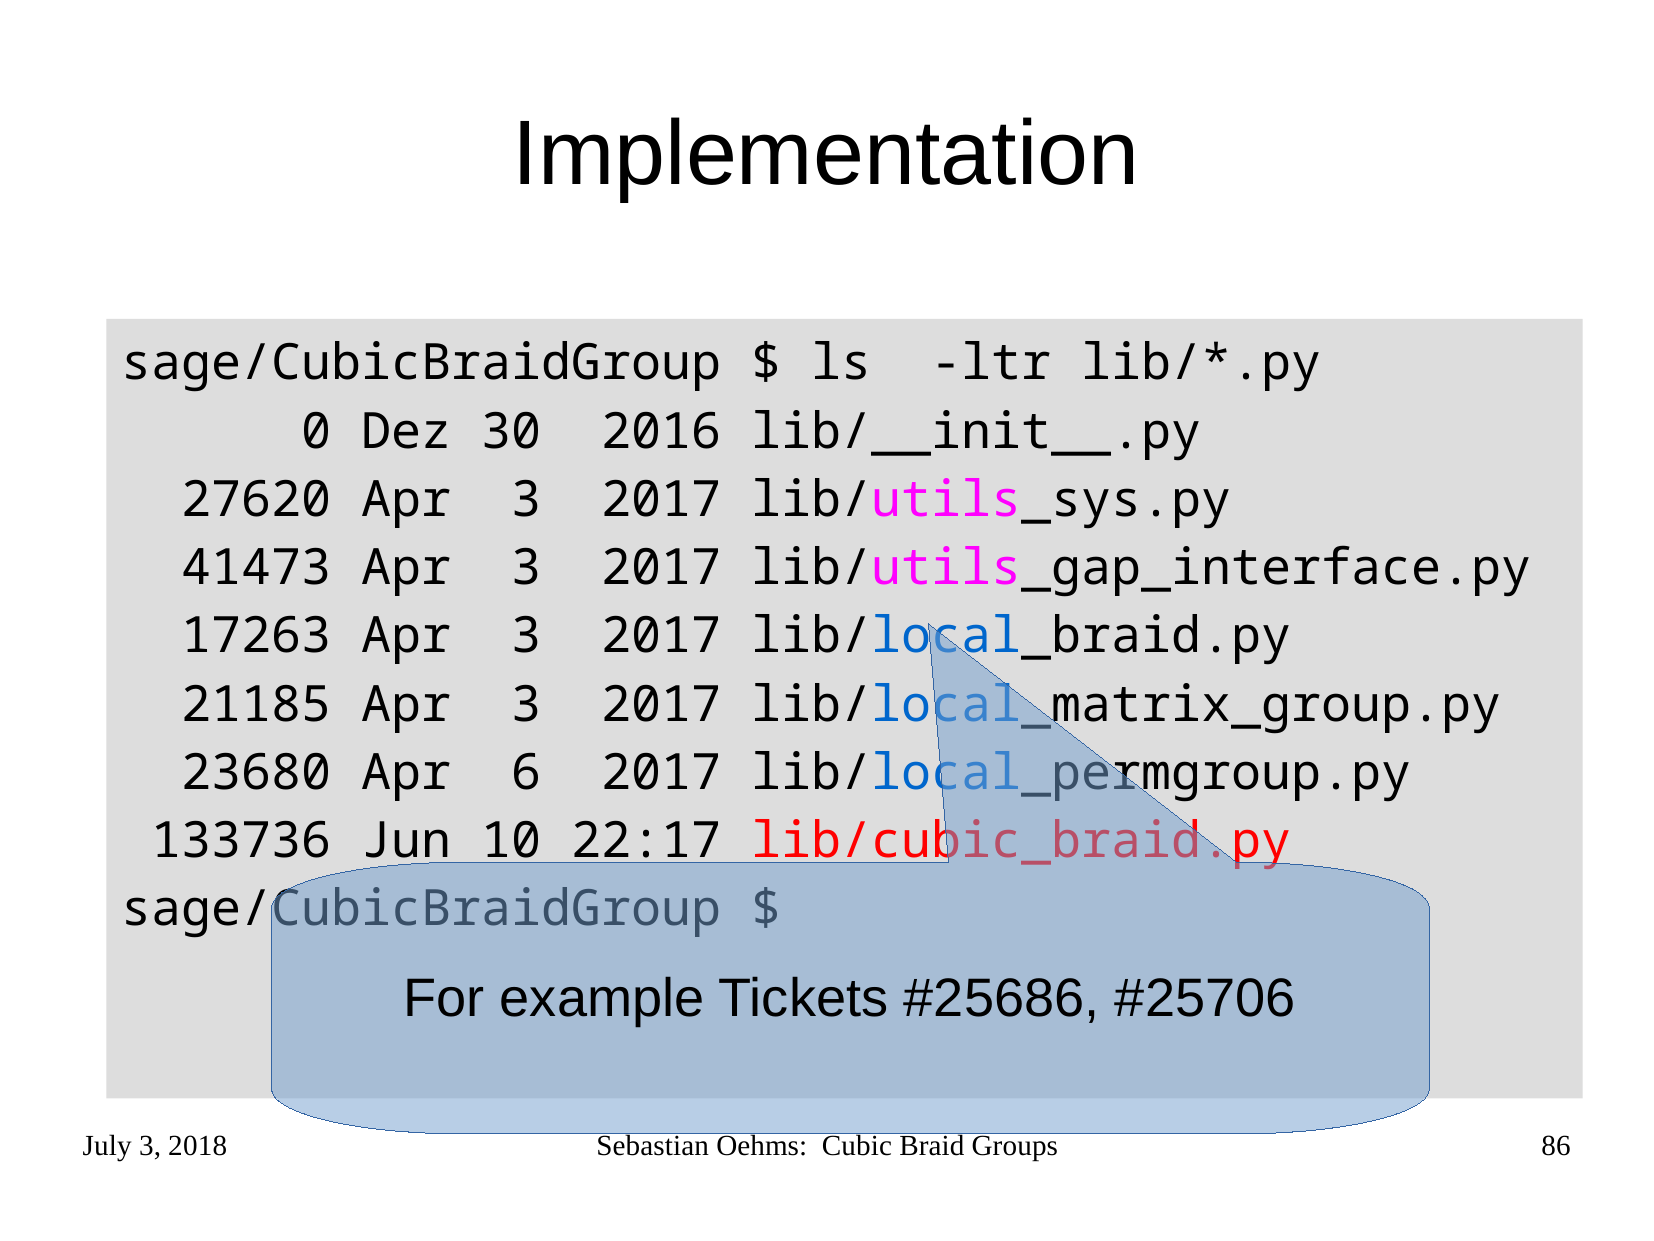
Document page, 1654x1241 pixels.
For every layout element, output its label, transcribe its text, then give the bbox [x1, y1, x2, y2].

text_box sage/CubicBraidGroup $ ls -ltr lib/*.py 0 Dez 30 2016 lib/__init__.py 27620 Apr 3 2017 lib/utils_sys.py 41473 Apr 3 2017 lib/utils_gap_interface.py 17263 Apr 3 2017 lib/local_braid.py 21185 Apr 3 2017 lib/local_matrix_group.py 23680 Apr 6 2017 lib/local_permgroup.py 133736 Jun 10 22:17 lib/cubic_braid.py sage/CubicBraidGroup $ [106, 318, 1583, 1099]
text_box For example Tickets #25686, #25706 [271, 623, 1430, 1134]
title Implementation [82, 49, 1571, 257]
